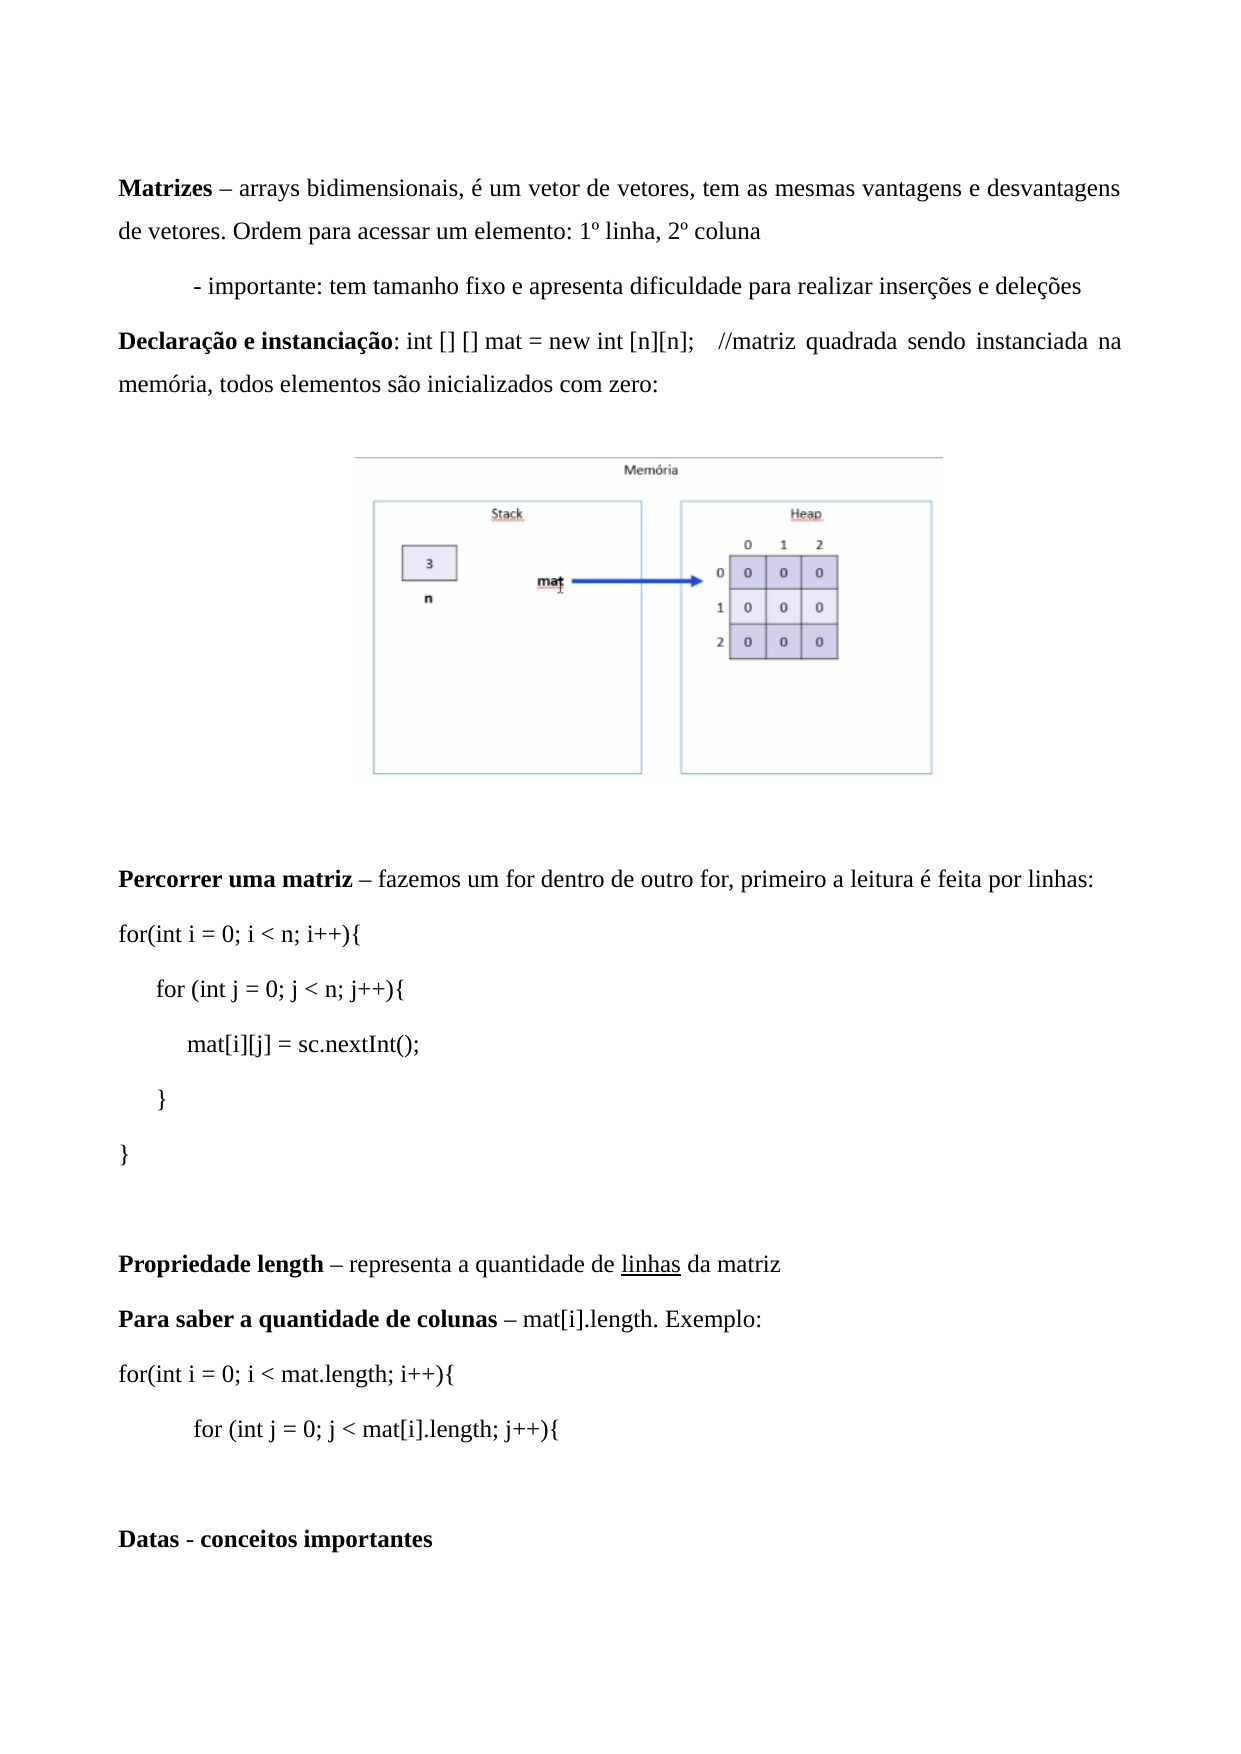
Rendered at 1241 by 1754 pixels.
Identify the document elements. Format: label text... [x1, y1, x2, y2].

text - importante: tem tamanho fixo e apresenta dificuldade para realizar inserções e deleções [118, 271, 1122, 300]
text Percorrer uma matriz – fazemos um for dentro de outro for, primeiro a leitura é feita por linhas: [118, 864, 1122, 893]
text } [118, 1139, 1122, 1168]
text Para saber a quantidade de colunas – mat[i].length. Exemplo: [118, 1304, 1122, 1333]
text mat[i][j] = sc.nextInt(); [118, 1029, 1122, 1058]
text Datas - conceitos importantes [118, 1524, 1122, 1553]
text Matrizes – arrays bidimensionais, é um vetor de vetores, tem as mesmas vantagens e desvantagens de vetores. Ordem para acessar um elemento: 1º linha, 2º coluna [118, 173, 1122, 245]
text for(int i = 0; i < mat.length; i++){ [118, 1359, 1122, 1388]
text for (int j = 0; j < mat[i].length; j++){ [118, 1414, 1122, 1443]
picture [354, 457, 944, 782]
text Declaração e instanciação: int [] [] mat = new int [n][n]; //matriz quadrada sendo instanciada na memória, todos elementos são inicializados com zero: [118, 326, 1122, 398]
text } [118, 1084, 1122, 1113]
text for (int j = 0; j < n; j++){ [118, 974, 1122, 1003]
text Propriedade length – representa a quantidade de linhas da matriz [118, 1249, 1122, 1278]
text for(int i = 0; i < n; i++){ [118, 919, 1122, 948]
